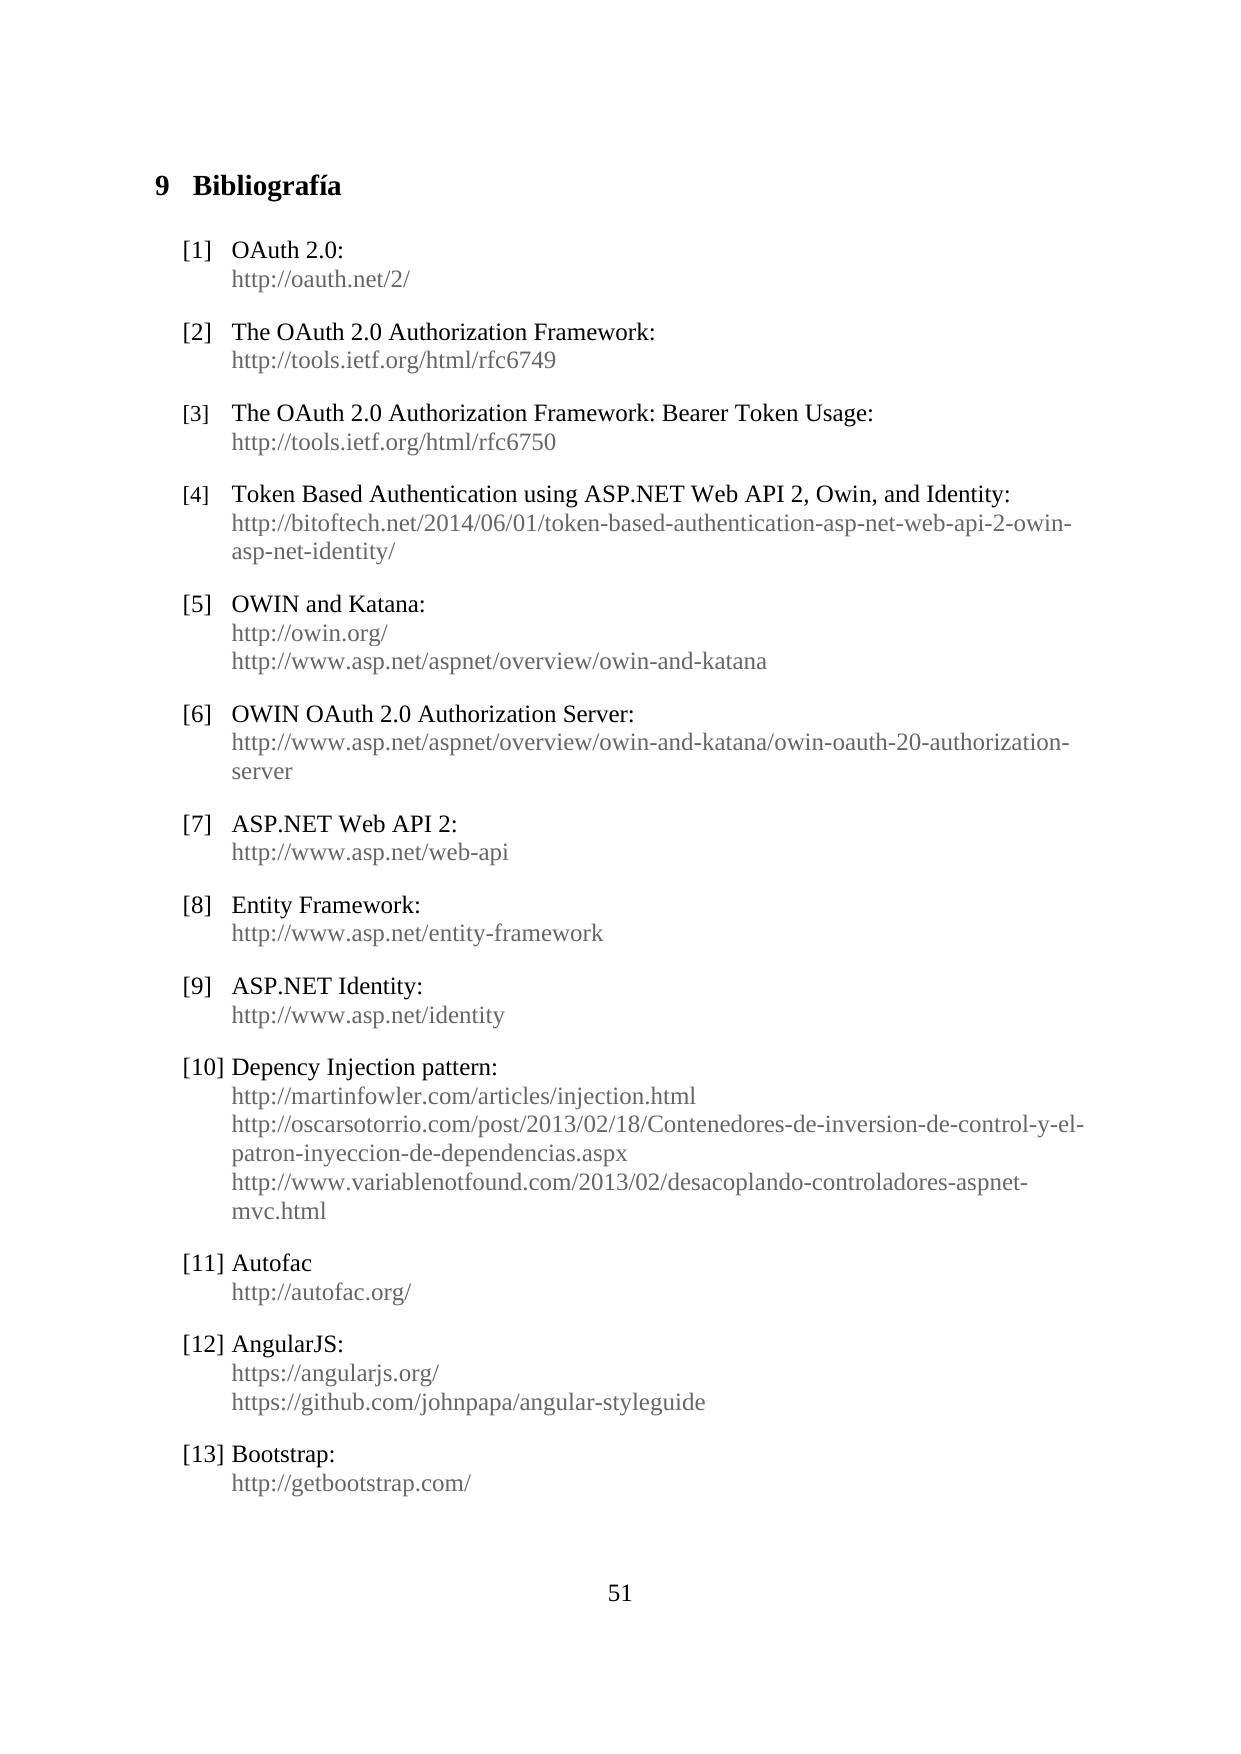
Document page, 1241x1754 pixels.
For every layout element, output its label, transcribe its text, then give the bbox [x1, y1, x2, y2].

list http://www.asp.net/aspnet/overview/owin-and-katana/owin-oauth-20-authorization-server [182, 727, 1093, 785]
list http://martinfowler.com/articles/injection.html [182, 1081, 1093, 1109]
list The OAuth 2.0 Authorization Framework: Bearer Token Usage: http://tools.ietf.org/html/rfc6750 [182, 398, 1093, 455]
list Entity Framework: [182, 890, 1093, 918]
list OAuth 2.0: [182, 236, 1093, 264]
list http://oscarsotorrio.com/post/2013/02/18/Contenedores-de-inversion-de-control-y-el-patron-inyeccion-de-dependencias.aspx [182, 1109, 1093, 1167]
list http://www.asp.net/web-api [182, 837, 1093, 866]
list Depency Injection pattern: [182, 1052, 1093, 1081]
list https://angularjs.org/ [182, 1358, 1093, 1387]
list http://owin.org/ [182, 618, 1093, 646]
list http://tools.ietf.org/html/rfc6749 [182, 345, 1093, 374]
list http://www.asp.net/entity-framework [182, 918, 1093, 947]
list AngularJS: [182, 1329, 1093, 1358]
list Token Based Authentication using ASP.NET Web API 2, Owin, and Identity: http://bitoftech.net/2014/06/01/token-based-authentication-asp-net-web-api-2-owin-asp-net-identity/ [182, 479, 1093, 565]
list The OAuth 2.0 Authorization Framework: [182, 317, 1093, 345]
list ASP.NET Identity: [182, 971, 1093, 1000]
list OWIN and Katana: [182, 589, 1093, 618]
list http://www.asp.net/identity [182, 1000, 1093, 1028]
list OWIN OAuth 2.0 Authorization Server: [182, 699, 1093, 727]
list http://getbootstrap.com/ [182, 1468, 1093, 1497]
list Bootstrap: [182, 1439, 1093, 1468]
list http://autofac.org/ [182, 1277, 1093, 1306]
list http://www.variablenotfound.com/2013/02/desacoplando-controladores-aspnet-mvc.html [182, 1167, 1093, 1224]
list http://www.asp.net/aspnet/overview/owin-and-katana [182, 646, 1093, 675]
list http://oauth.net/2/ [182, 264, 1093, 293]
list Autofac [182, 1248, 1093, 1277]
list https://github.com/johnpapa/angular-styleguide [182, 1387, 1093, 1416]
list ASP.NET Web API 2: [182, 809, 1093, 837]
subtitle Bibliografía [148, 168, 1093, 202]
